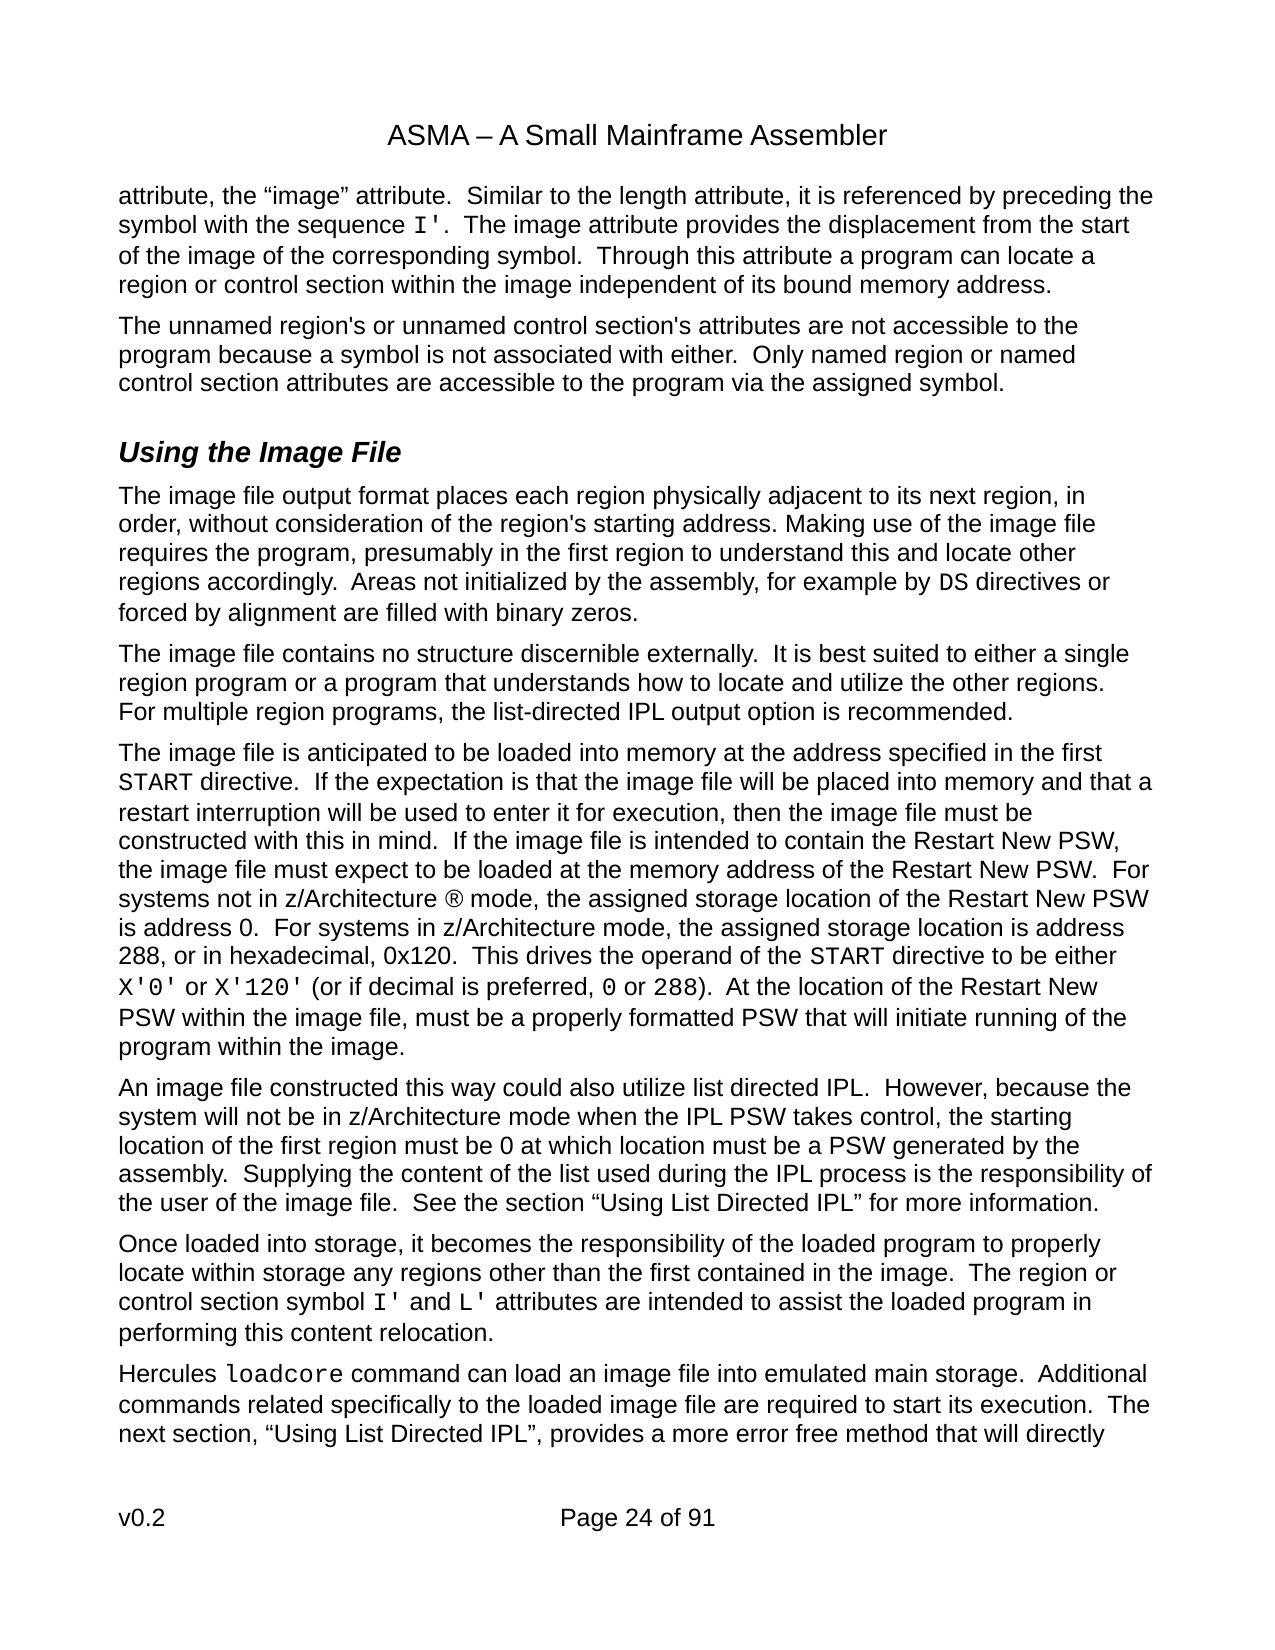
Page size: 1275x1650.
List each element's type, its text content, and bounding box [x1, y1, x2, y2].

text The unnamed region's or unnamed control section's attributes are not accessible to the program because a symbol is not associated with either. Only named region or named control section attributes are accessible to the program via the assigned symbol. [118, 311, 1157, 397]
text Once loaded into storage, it becomes the responsibility of the loaded program to properly locate within storage any regions other than the first contained in the image. The region or control section symbol I' and L' attributes are intended to assist the loaded program in performing this content relocation. [118, 1229, 1157, 1347]
text The image file output format places each region physically adjacent to its next region, in order, without consideration of the region's starting address. Making use of the image file requires the program, presumably in the first region to understand this and locate other regions accordingly. Areas not initialized by the assembly, for example by DS directives or forced by alignment are filled with binary zeros. [118, 481, 1157, 627]
subtitle Using the Image File [118, 434, 1157, 468]
text An image file constructed this way could also utilize list directed IPL. However, because the system will not be in z/Architecture mode when the IPL PSW takes control, the starting location of the first region must be 0 at which location must be a PSW generated by the assembly. Supplying the content of the list used during the IPL process is the responsibility of the user of the image file. See the section “Using List Directed IPL” for more information. [118, 1073, 1157, 1217]
text Hercules loadcore command can load an image file into emulated main storage. Additional commands related specifically to the loaded image file are required to start its execution. The next section, “Using List Directed IPL”, provides a more error free method that will directly [118, 1359, 1157, 1447]
text The image file is anticipated to be loaded into memory at the address specified in the first START directive. If the expectation is that the image file will be placed into memory and that a restart interruption will be used to enter it for execution, then the image file must be constructed with this in mind. If the image file is intended to contain the Restart New PSW, the image file must expect to be loaded at the memory address of the Restart New PSW. For systems not in z/Architecture ® mode, the assigned storage location of the Restart New PSW is address 0. For systems in z/Architecture mode, the assigned storage location is address 288, or in hexadecimal, 0x120. This drives the operand of the START directive to be either X'0' or X'120' (or if decimal is preferred, 0 or 288). At the location of the Restart New PSW within the image file, must be a properly formatted PSW that will initiate running of the program within the image. [118, 738, 1157, 1061]
text attribute, the “image” attribute. Similar to the length attribute, it is referenced by preceding the symbol with the sequence I'. The image attribute provides the displacement from the start of the image of the corresponding symbol. Through this attribute a program can locate a region or control section within the image independent of its bound memory address. [118, 181, 1157, 298]
text The image file contains no structure discernible externally. It is best suited to either a single region program or a program that understands how to locate and utilize the other regions. For multiple region programs, the list-directed IPL output option is recommended. [118, 639, 1157, 725]
